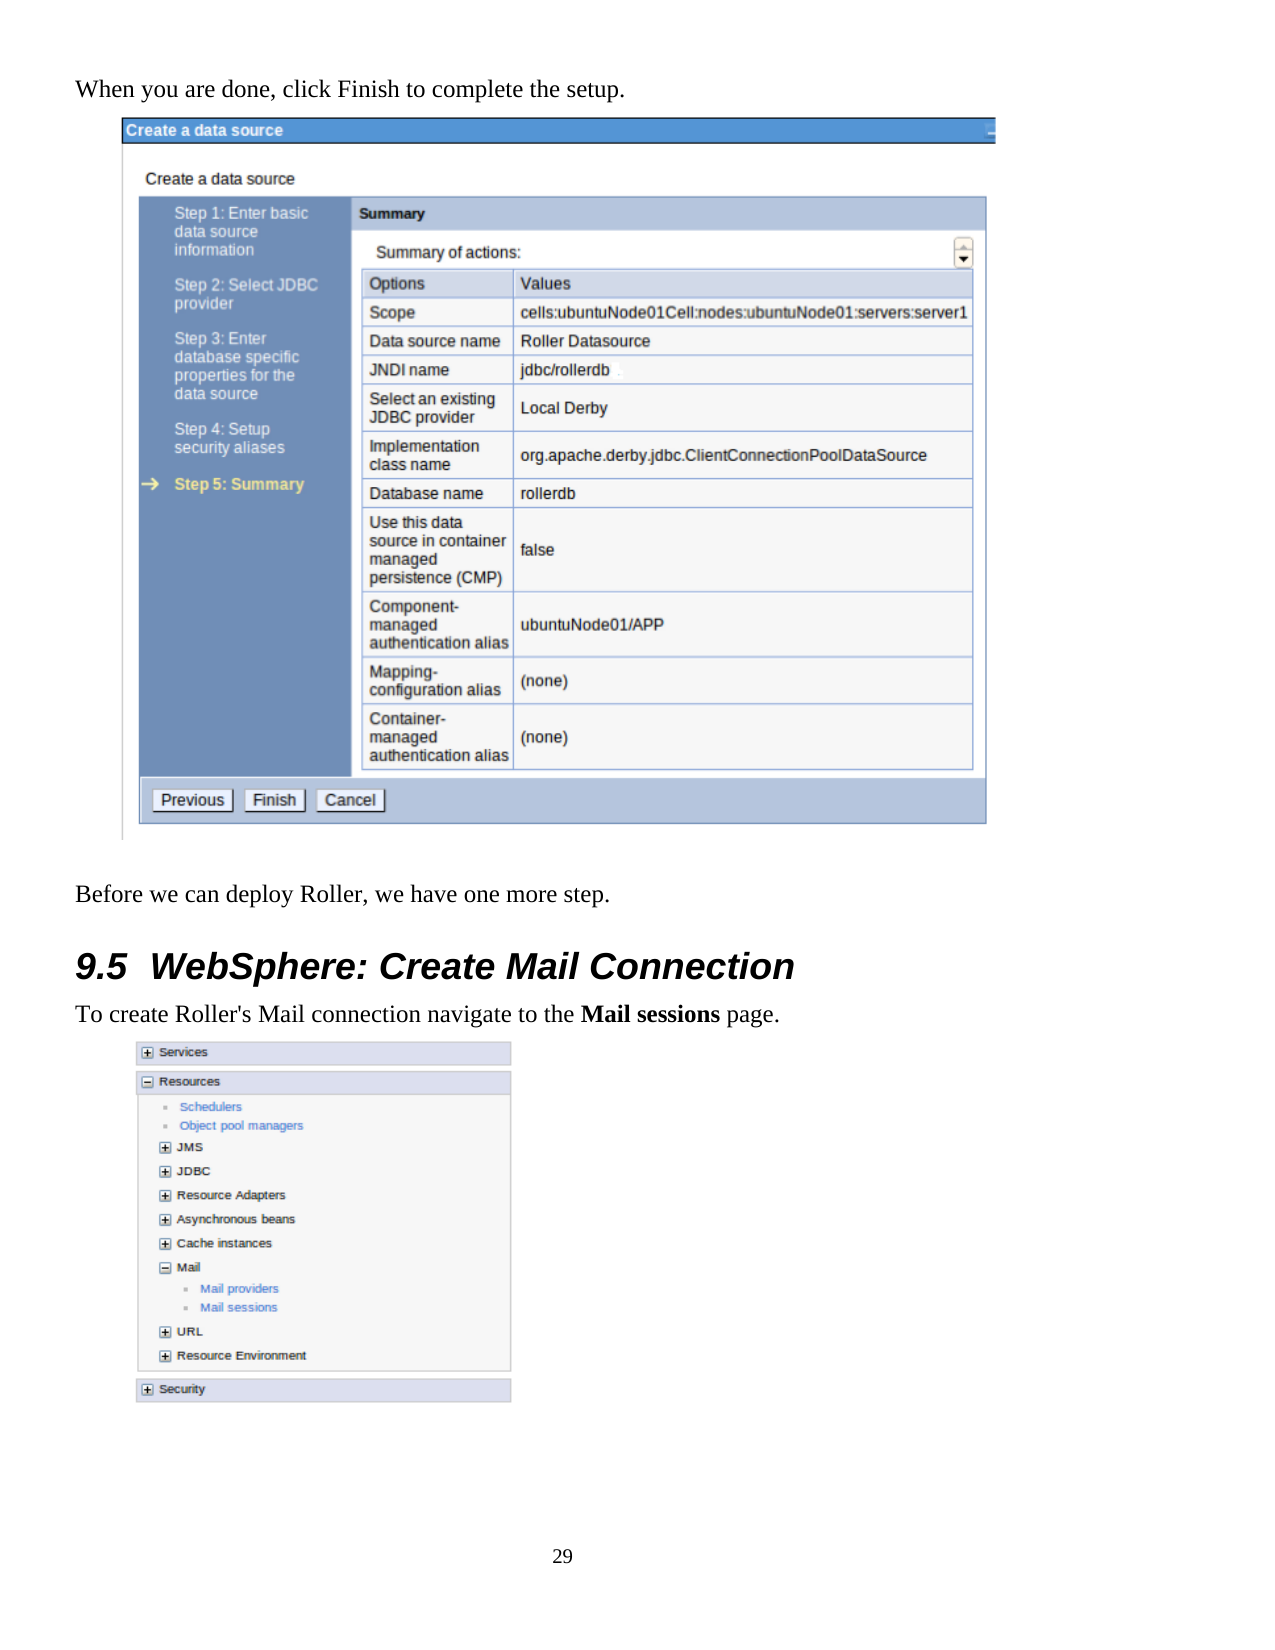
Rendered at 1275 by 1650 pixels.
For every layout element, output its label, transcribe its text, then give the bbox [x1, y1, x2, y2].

text Before we can deploy Roller, we have one more step. [75, 880, 1200, 908]
text To create Roller's Mail connection navigate to the Mail sessions page. [75, 1000, 1200, 1027]
subtitle WebSphere: Create Mail Connection [75, 945, 1200, 987]
text When you are done, click Finish to complete the setup. [75, 75, 1200, 103]
picture [114, 115, 996, 840]
picture [132, 1040, 517, 1408]
